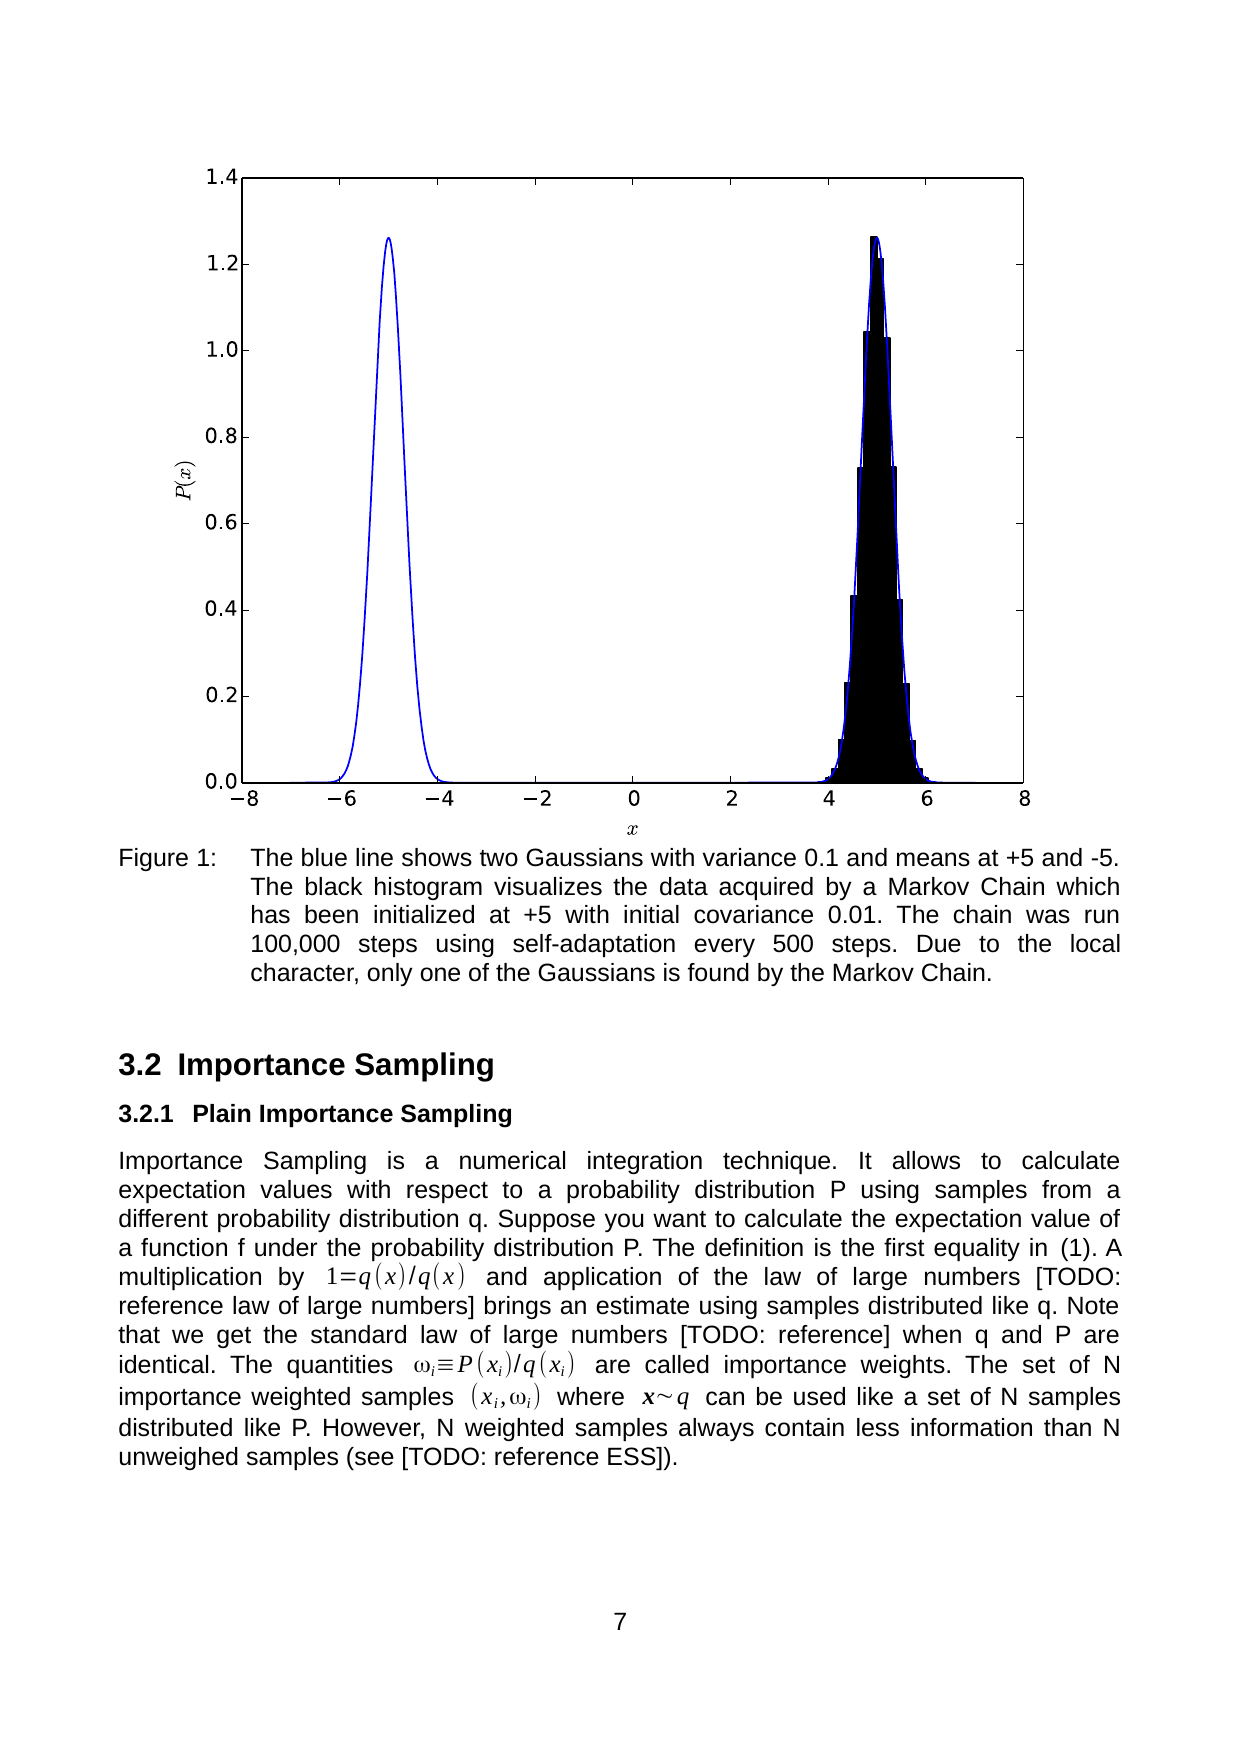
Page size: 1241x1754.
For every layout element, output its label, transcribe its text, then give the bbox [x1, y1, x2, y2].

subtitle Importance Sampling [118, 1046, 1122, 1081]
text Figure 1: The blue line shows two Gaussians with variance 0.1 and means at +5 and -5. The black histogram visualizes the data acquired by a Markov Chain which has been initialized at +5 with initial covariance 0.01. The chain was run 100,000 steps using self-adaptation every 500 steps. Due to the local character, only one of the Gaussians is found by the Markov Chain. [118, 118, 1122, 986]
text Importance Sampling is a numerical integration technique. It allows to calculate expectation values with respect to a probability distribution P using samples from a different probability distribution q. Suppose you want to calculate the expectation value of a function f under the probability distribution P. The definition is the first equality in (1). A multiplication by and application of the law of large numbers [TODO: reference law of large numbers] brings an estimate using samples distributed like q. Note that we get the standard law of large numbers [TODO: reference] when q and P are identical. The quantities are called importance weights. The set of N importance weighted samples where can be used like a set of N samples distributed like P. However, N weighted samples always contain less information than N unweighed samples (see [TODO: reference ESS]). [118, 1146, 1122, 1470]
subtitle Plain Importance Sampling [118, 1099, 1122, 1128]
